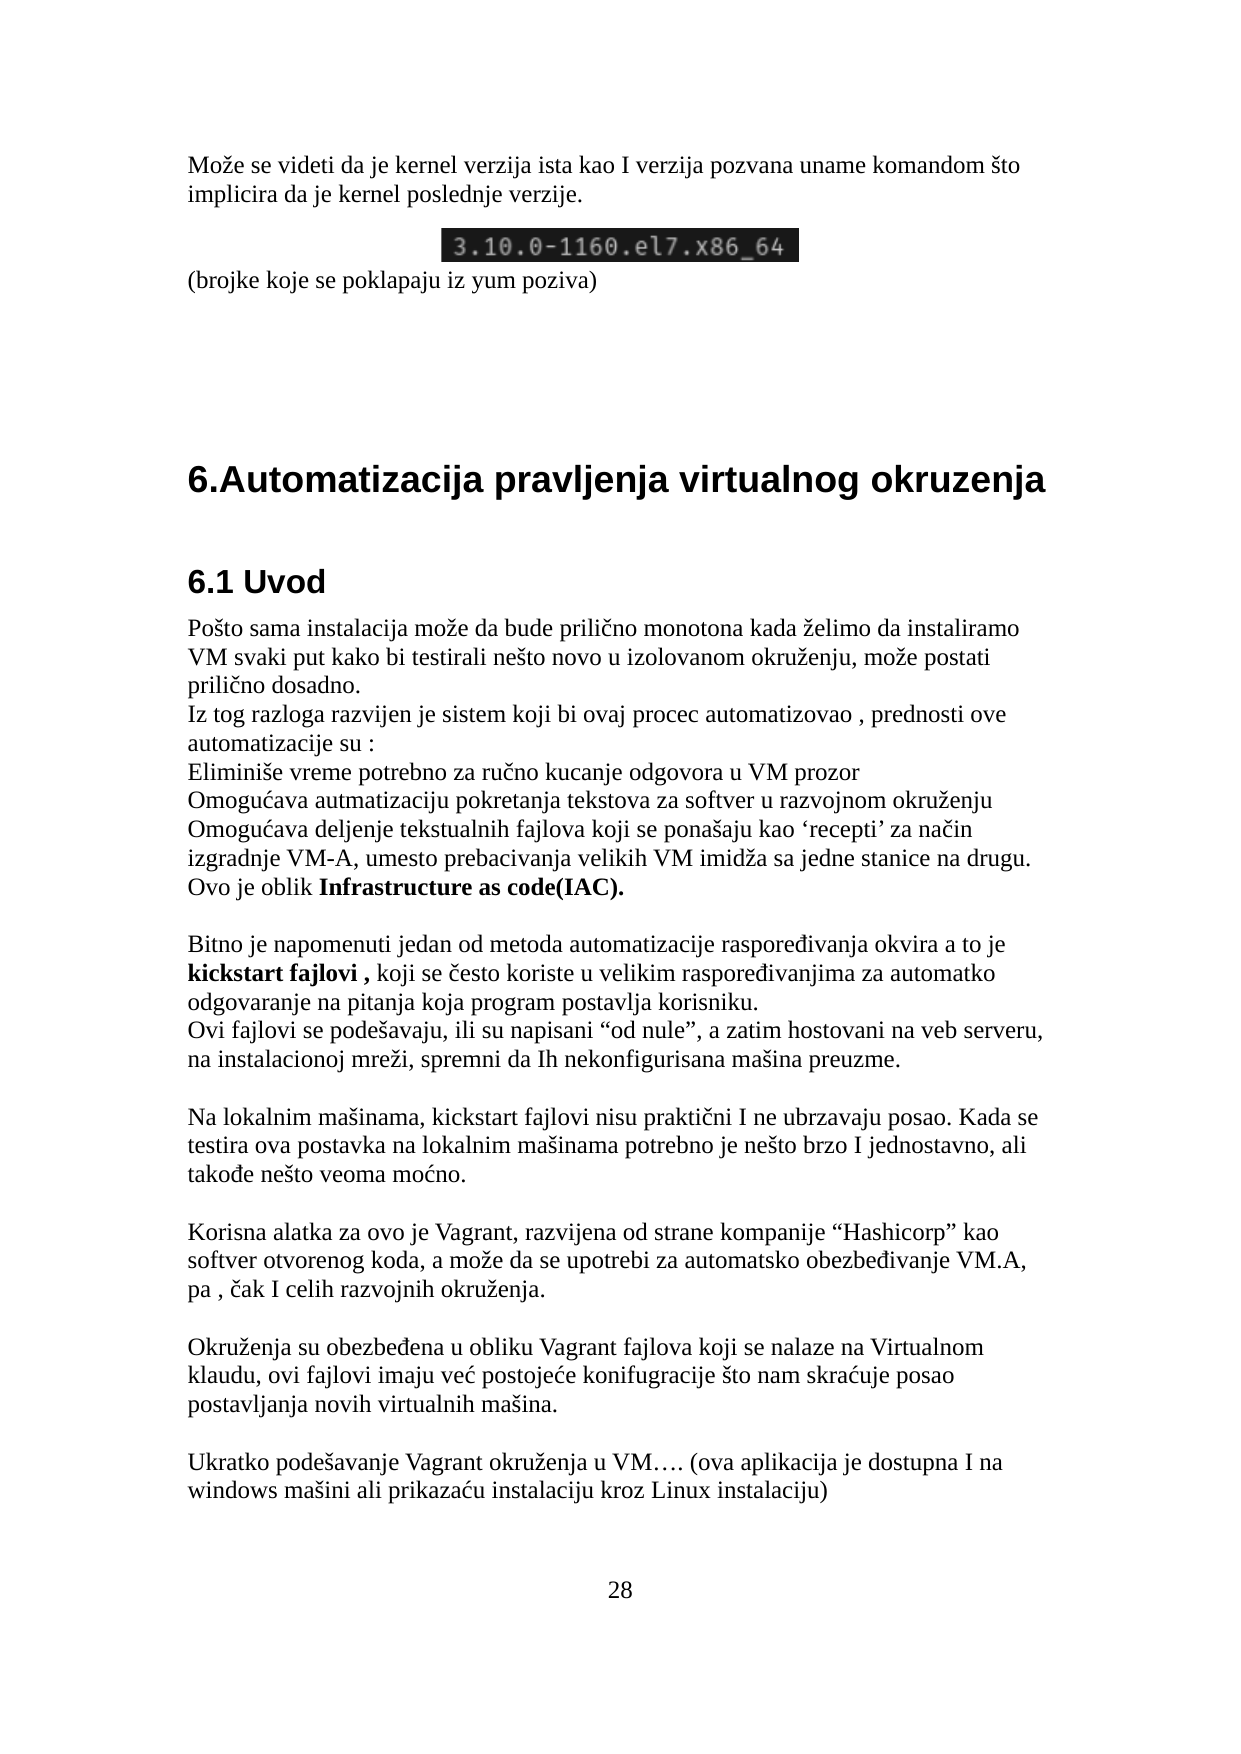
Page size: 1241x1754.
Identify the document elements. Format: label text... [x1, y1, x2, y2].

text (brojke koje se poklapaju iz yum poziva) [187, 265, 1053, 294]
text Omogućava autmatizaciju pokretanja tekstova za softver u razvojnom okruženju [187, 786, 1053, 814]
text Bitno je napomenuti jedan od metoda automatizacije raspoređivanja okvira a to je kickstart fajlovi , koji se često koriste u velikim raspoređivanjima za automatko odgovaranje na pitanja koja program postavlja korisniku. [187, 929, 1053, 1016]
text Ukratko podešavanje Vagrant okruženja u VM…. (ova aplikacija je dostupna I na windows mašini ali prikazaću instalaciju kroz Linux instalaciju) [187, 1447, 1053, 1504]
text Omogućava deljenje tekstualnih fajlova koji se ponašaju kao ‘recepti’ za način izgradnje VM-A, umesto prebacivanja velikih VM imidža sa jedne stanice na drugu. Ovo je oblik Infrastructure as code(IAC). [187, 814, 1053, 901]
text Korisna alatka za ovo je Vagrant, razvijena od strane kompanije “Hashicorp” kao softver otvorenog koda, a može da se upotrebi za automatsko obezbeđivanje VM.A, pa , čak I celih razvojnih okruženja. [187, 1217, 1053, 1303]
text Eliminiše vreme potrebno za ručno kucanje odgovora u VM prozor [187, 757, 1053, 786]
text Može se videti da je kernel verzija ista kao I verzija pozvana uname komandom što implicira da je kernel poslednje verzije. [187, 150, 1053, 207]
picture [441, 228, 799, 262]
subtitle 6.Automatizacija pravljenja virtualnog okruzenja [187, 457, 1053, 500]
text Iz tog razloga razvijen je sistem koji bi ovaj procec automatizovao , prednosti ove automatizacije su : [187, 699, 1053, 757]
subtitle 6.1 Uvod [187, 562, 1053, 601]
text Okruženja su obezbeđena u obliku Vagrant fajlova koji se nalaze na Virtualnom klaudu, ovi fajlovi imaju već postojeće konifugracije što nam skraćuje posao postavljanja novih virtualnih mašina. [187, 1332, 1053, 1418]
text Na lokalnim mašinama, kickstart fajlovi nisu praktični I ne ubrzavaju posao. Kada se testira ova postavka na lokalnim mašinama potrebno je nešto brzo I jednostavno, ali takođe nešto veoma moćno. [187, 1102, 1053, 1188]
text Pošto sama instalacija može da bude prilično monotona kada želimo da instaliramo VM svaki put kako bi testirali nešto novo u izolovanom okruženju, može postati prilično dosadno. [187, 613, 1053, 699]
text Ovi fajlovi se podešavaju, ili su napisani “od nule”, a zatim hostovani na veb serveru, na instalacionoj mreži, spremni da Ih nekonfigurisana mašina preuzme. [187, 1016, 1053, 1073]
